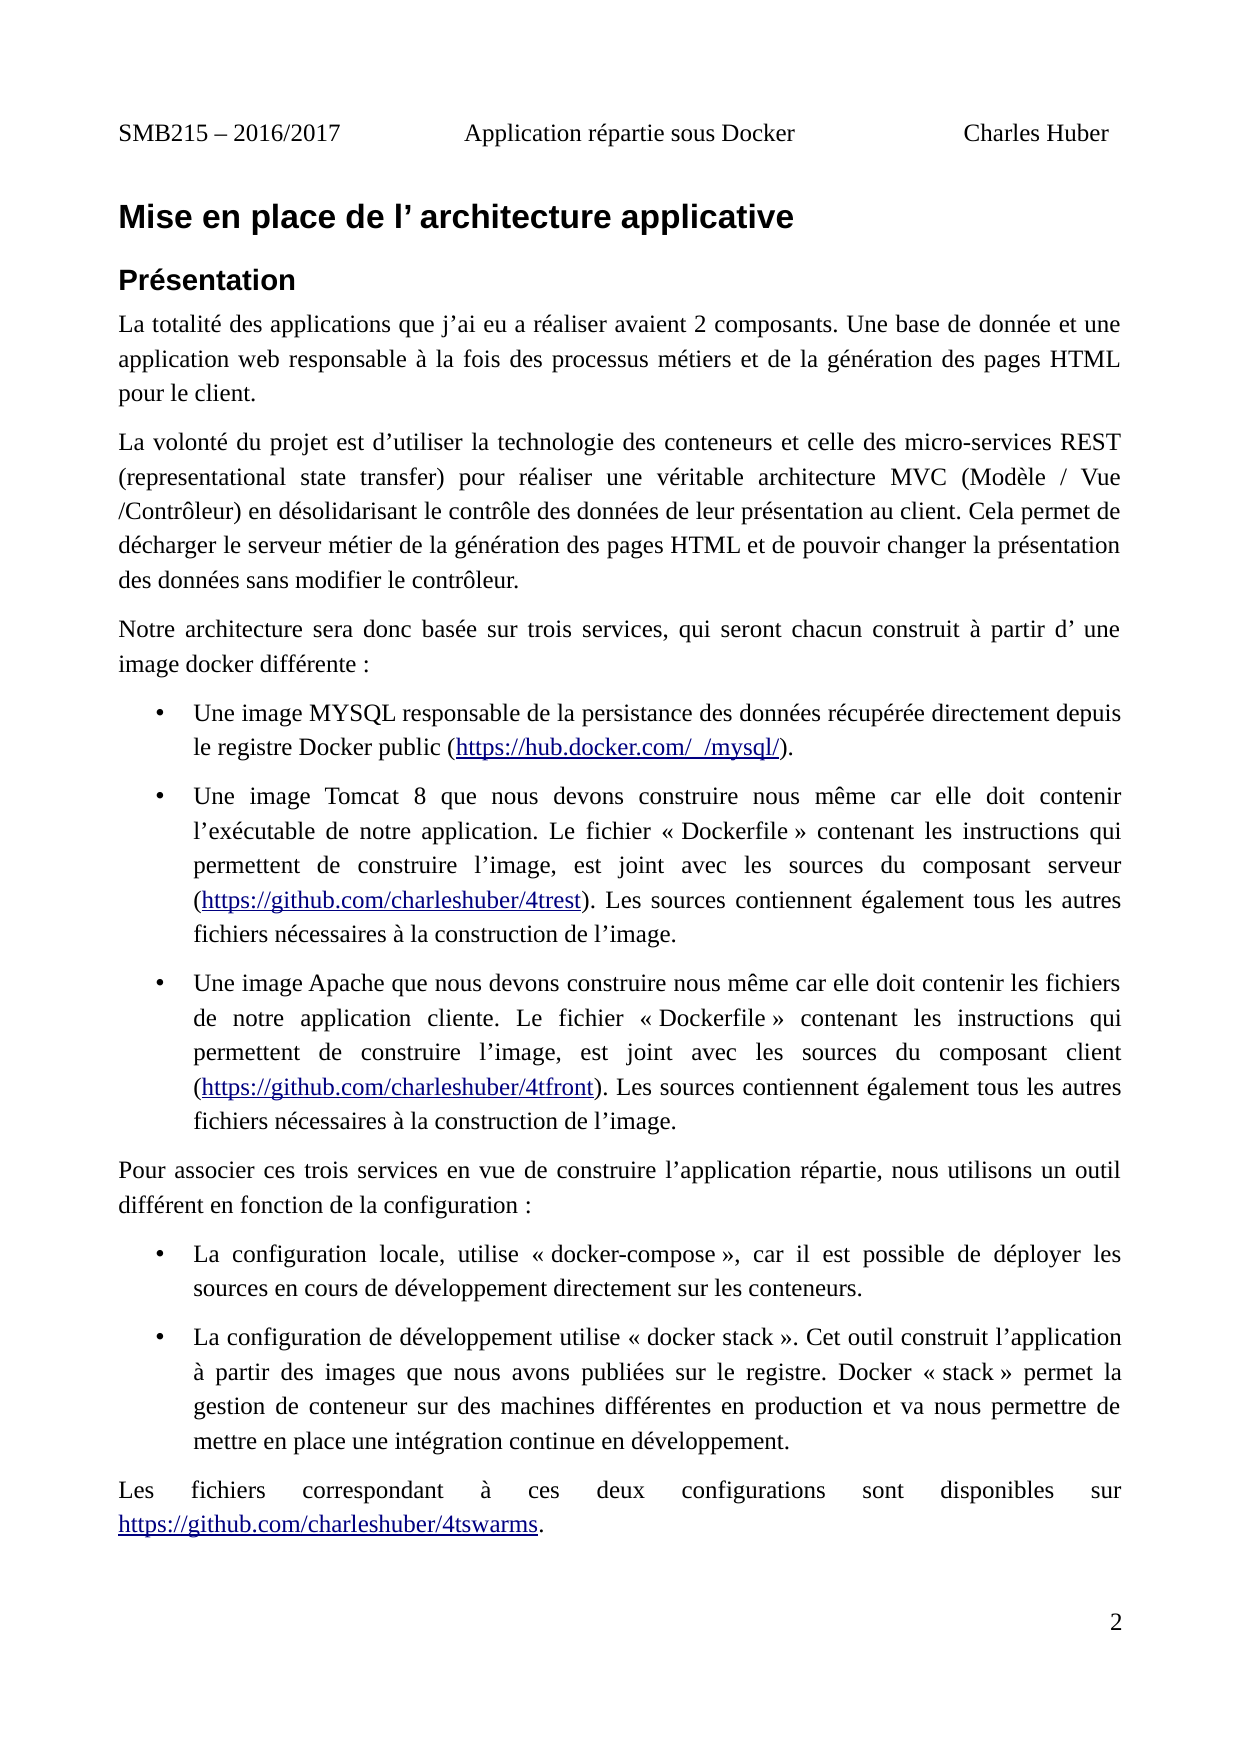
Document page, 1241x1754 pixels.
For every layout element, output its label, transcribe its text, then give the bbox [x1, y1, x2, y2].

list La configuration locale, utilise « docker-compose », car il est possible de déployer les sources en cours de développement directement sur les conteneurs. [156, 1239, 1122, 1302]
text Les fichiers correspondant à ces deux configurations sont disponibles sur https://github.com/charleshuber/4tswarms. [118, 1475, 1122, 1538]
text La totalité des applications que j’ai eu a réaliser avaient 2 composants. Une base de donnée et une application web responsable à la fois des processus métiers et de la génération des pages HTML pour le client. [118, 309, 1122, 407]
list La configuration de développement utilise « docker stack ». Cet outil construit l’application à partir des images que nous avons publiées sur le registre. Docker « stack » permet la gestion de conteneur sur des machines différentes en production et va nous permettre de mettre en place une intégration continue en développement. [156, 1322, 1122, 1454]
subtitle Mise en place de l’ architecture applicative [118, 197, 1122, 236]
list Une image Apache que nous devons construire nous même car elle doit contenir les fichiers de notre application cliente. Le fichier « Dockerfile » contenant les instructions qui permettent de construire l’image, est joint avec les sources du composant client (https://github.com/charleshuber/4tfront). Les sources contiennent également tous les autres fichiers nécessaires à la construction de l’image. [156, 968, 1122, 1135]
text La volonté du projet est d’utiliser la technologie des conteneurs et celle des micro-services REST (representational state transfer) pour réaliser une véritable architecture MVC (Modèle / Vue /Contrôleur) en désolidarisant le contrôle des données de leur présentation au client. Cela permet de décharger le serveur métier de la génération des pages HTML et de pouvoir changer la présentation des données sans modifier le contrôleur. [118, 427, 1122, 594]
list Une image MYSQL responsable de la persistance des données récupérée directement depuis le registre Docker public (https://hub.docker.com/_/mysql/). [156, 698, 1122, 761]
list Une image Tomcat 8 que nous devons construire nous même car elle doit contenir l’exécutable de notre application. Le fichier « Dockerfile » contenant les instructions qui permettent de construire l’image, est joint avec les sources du composant serveur (https://github.com/charleshuber/4trest). Les sources contiennent également tous les autres fichiers nécessaires à la construction de l’image. [156, 781, 1122, 948]
text Pour associer ces trois services en vue de construire l’application répartie, nous utilisons un outil différent en fonction de la configuration : [118, 1155, 1122, 1218]
text Notre architecture sera donc basée sur trois services, qui seront chacun construit à partir d’ une image docker différente : [118, 614, 1122, 677]
subtitle Présentation [118, 263, 1122, 297]
